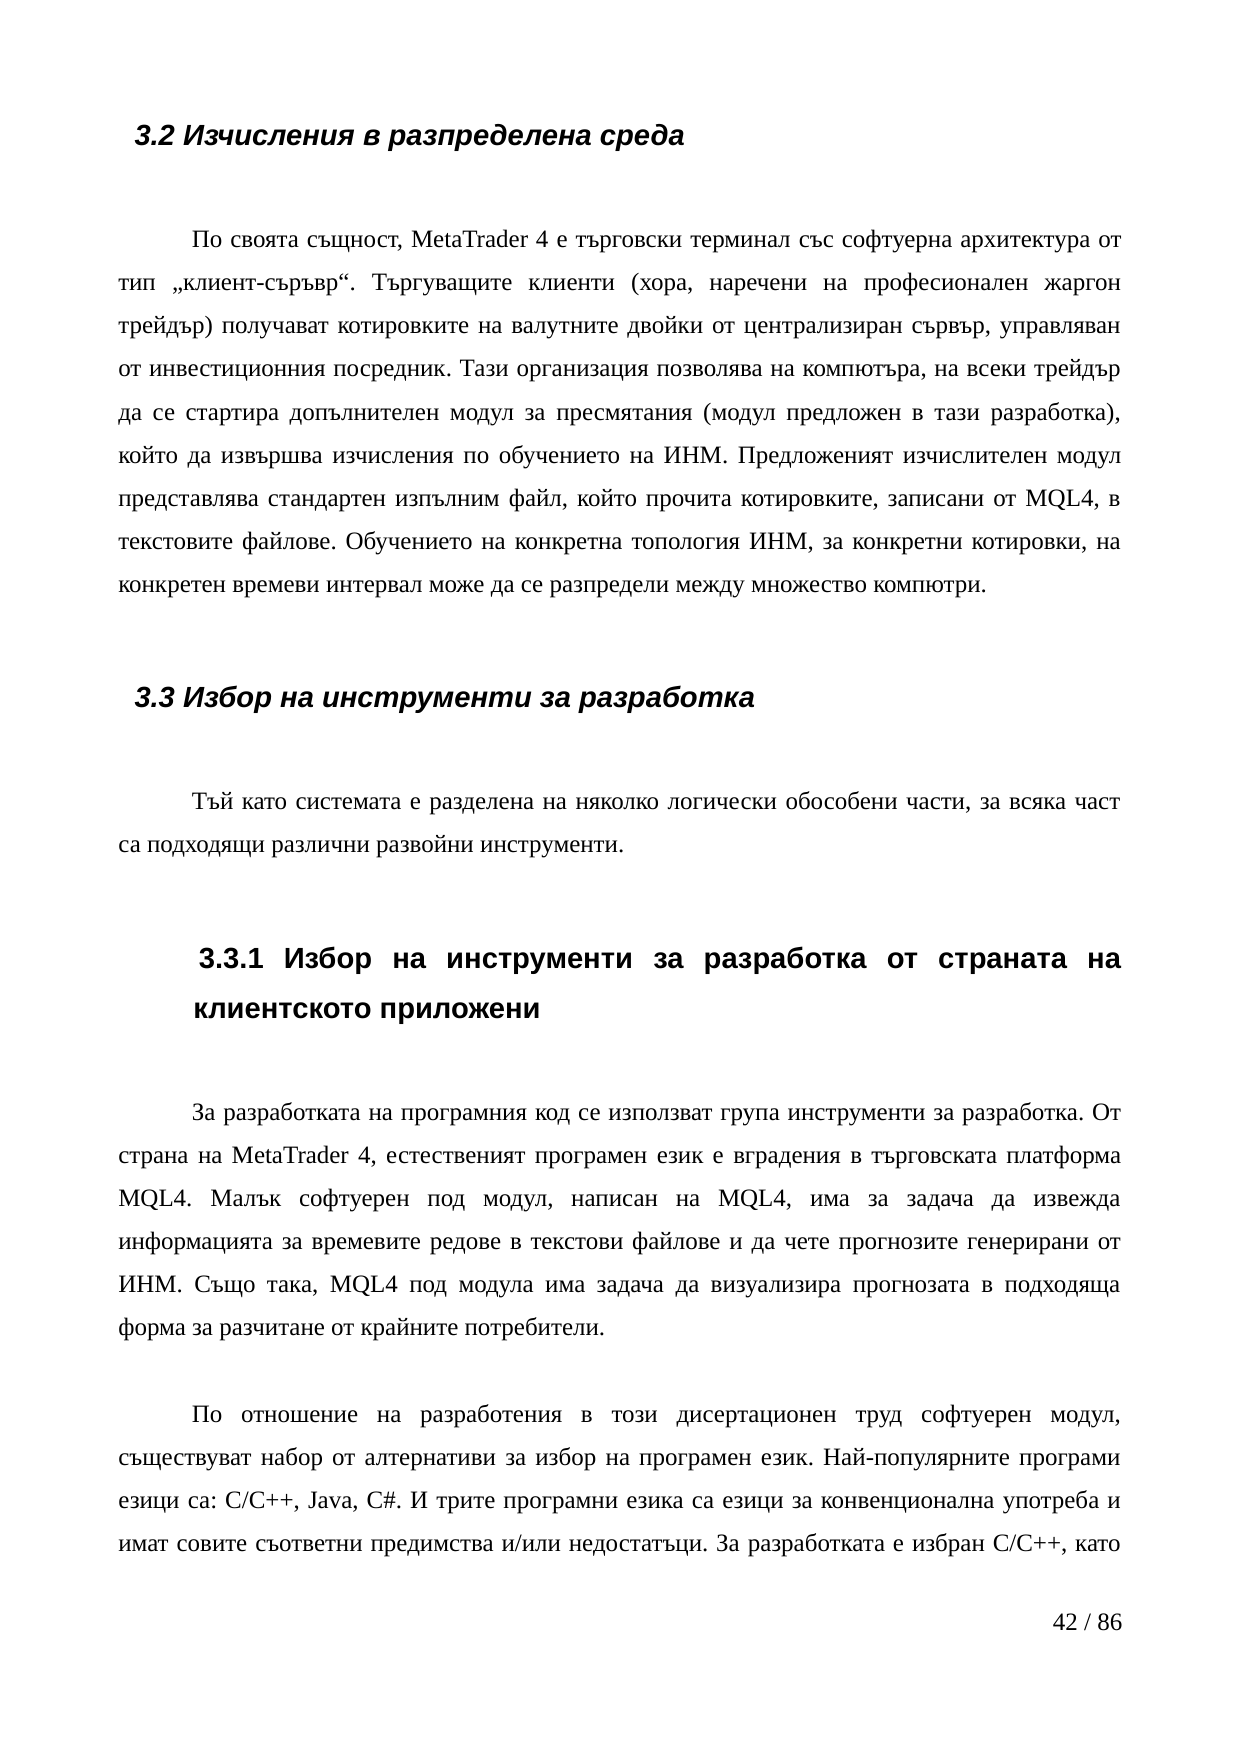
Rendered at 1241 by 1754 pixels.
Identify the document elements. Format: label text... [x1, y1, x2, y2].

subtitle 3.2 Изчисления в разпределена среда [118, 118, 1122, 152]
subtitle 3.3.1 Избор на инструменти за разработка от страната на клиентското приложени [118, 941, 1122, 1024]
text За разработката на програмния код се използват група инструменти за разработка. От страна на MetaTrader 4, естественият програмен език е вградения в търговската платформа MQL4. Малък софтуерен под модул, написан на MQL4, има за задача да извежда информацията за времевите редове в текстови файлове и да чете прогнозите генерирани от ИНМ. Също така, MQL4 под модула има задача да визуализира прогнозата в подходяща форма за разчитане от крайните потребители. [118, 1097, 1122, 1341]
text По своята същност, MetaTrader 4 е търговски терминал със софтуерна архитектура от тип „клиент-съръвр“. Търгуващите клиенти (хора, наречени на професионален жаргон трейдър) получават котировките на валутните двойки от централизиран сървър, управляван от инвестиционния посредник. Тази организация позволява на компютъра, на всеки трейдър да се стартира допълнителен модул за пресмятания (модул предложен в тази разработка), който да извършва изчисления по обучението на ИНМ. Предложеният изчислителен модул представлява стандартен изпълним файл, който прочита котировките, записани от MQL4, в текстовите файлове. Обучението на конкретна топология ИНМ, за конкретни котировки, на конкретен времеви интервал може да се разпредели между множество компютри. [118, 224, 1122, 598]
subtitle 3.3 Избор на инструменти за разработка [118, 680, 1122, 714]
text По отношение на разработения в този дисертационен труд софтуерен модул, съществуват набор от алтернативи за избор на програмен език. Най-популярните програми езици са: C/C++, Java, C#. И трите програмни езика са езици за конвенционална употреба и имат совите съответни предимства и/или недостатъци. За разработката е избран С/С++, като [118, 1399, 1122, 1557]
text Тъй като системата е разделена на няколко логически обособени части, за всяка част са подходящи различни развойни инструменти. [118, 786, 1122, 858]
